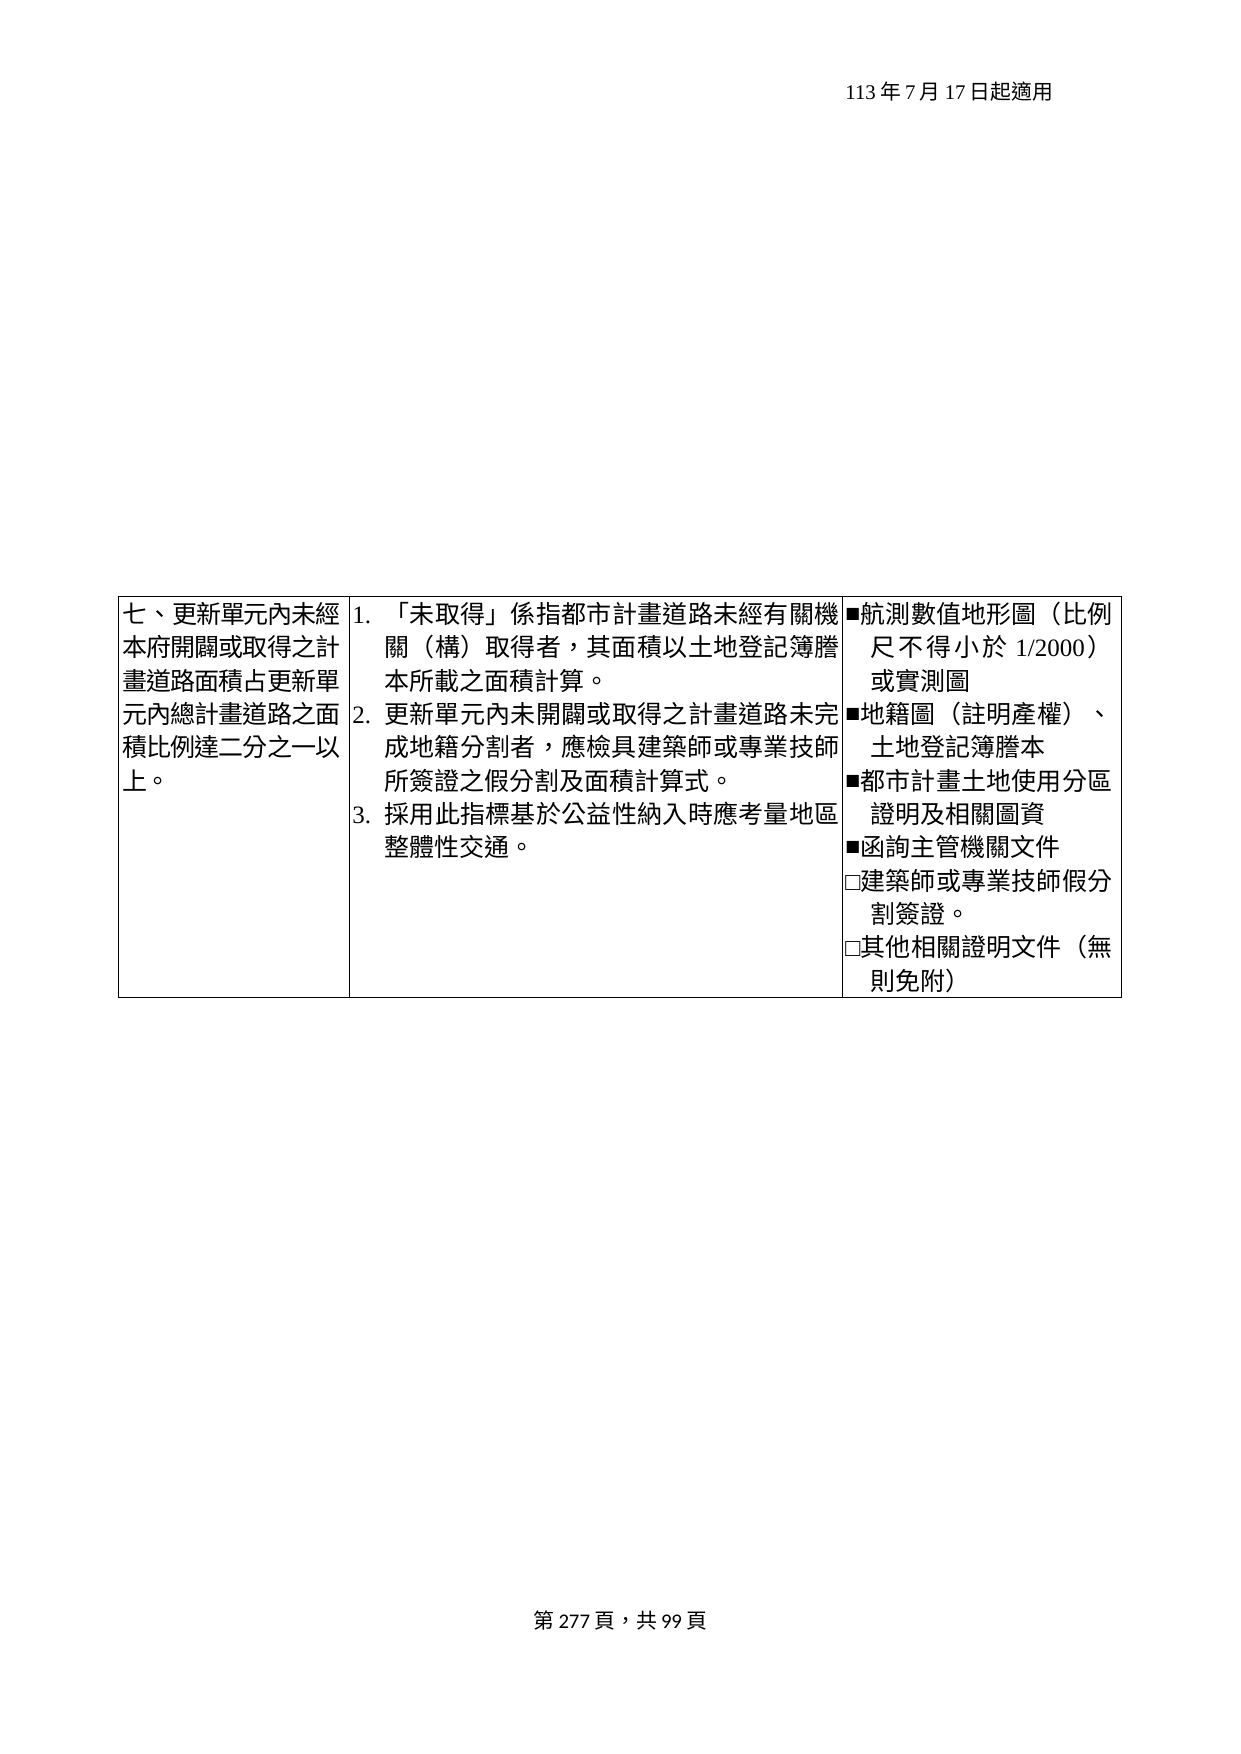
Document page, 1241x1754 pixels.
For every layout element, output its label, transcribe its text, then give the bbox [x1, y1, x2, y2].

table_cell 七、更新單元內未經本府開闢或取得之計畫道路面積占更新單元內總計畫道路之面積比例達二分之一以上。 [119, 597, 349, 997]
table_cell ■航測數值地形圖（比例尺不得小於1/2000）或實測圖 ■地籍圖（註明產權）、土地登記簿謄本 ■都市計畫土地使用分區證明及相關圖資 ■函詢主管機關文件 □建築師或專業技師假分割簽證。 □其他相關證明文件（無則免附） [843, 597, 1121, 997]
table_cell 「未取得」係指都市計畫道路未經有關機關（構）取得者，其面積以土地登記簿謄本所載之面積計算。 更新單元內未開闢或取得之計畫道路未完成地籍分割者，應檢具建築師或專業技師所簽證之假分割及面積計算式。 採用此指標基於公益性納入時應考量地區整體性交通。 [350, 597, 842, 997]
